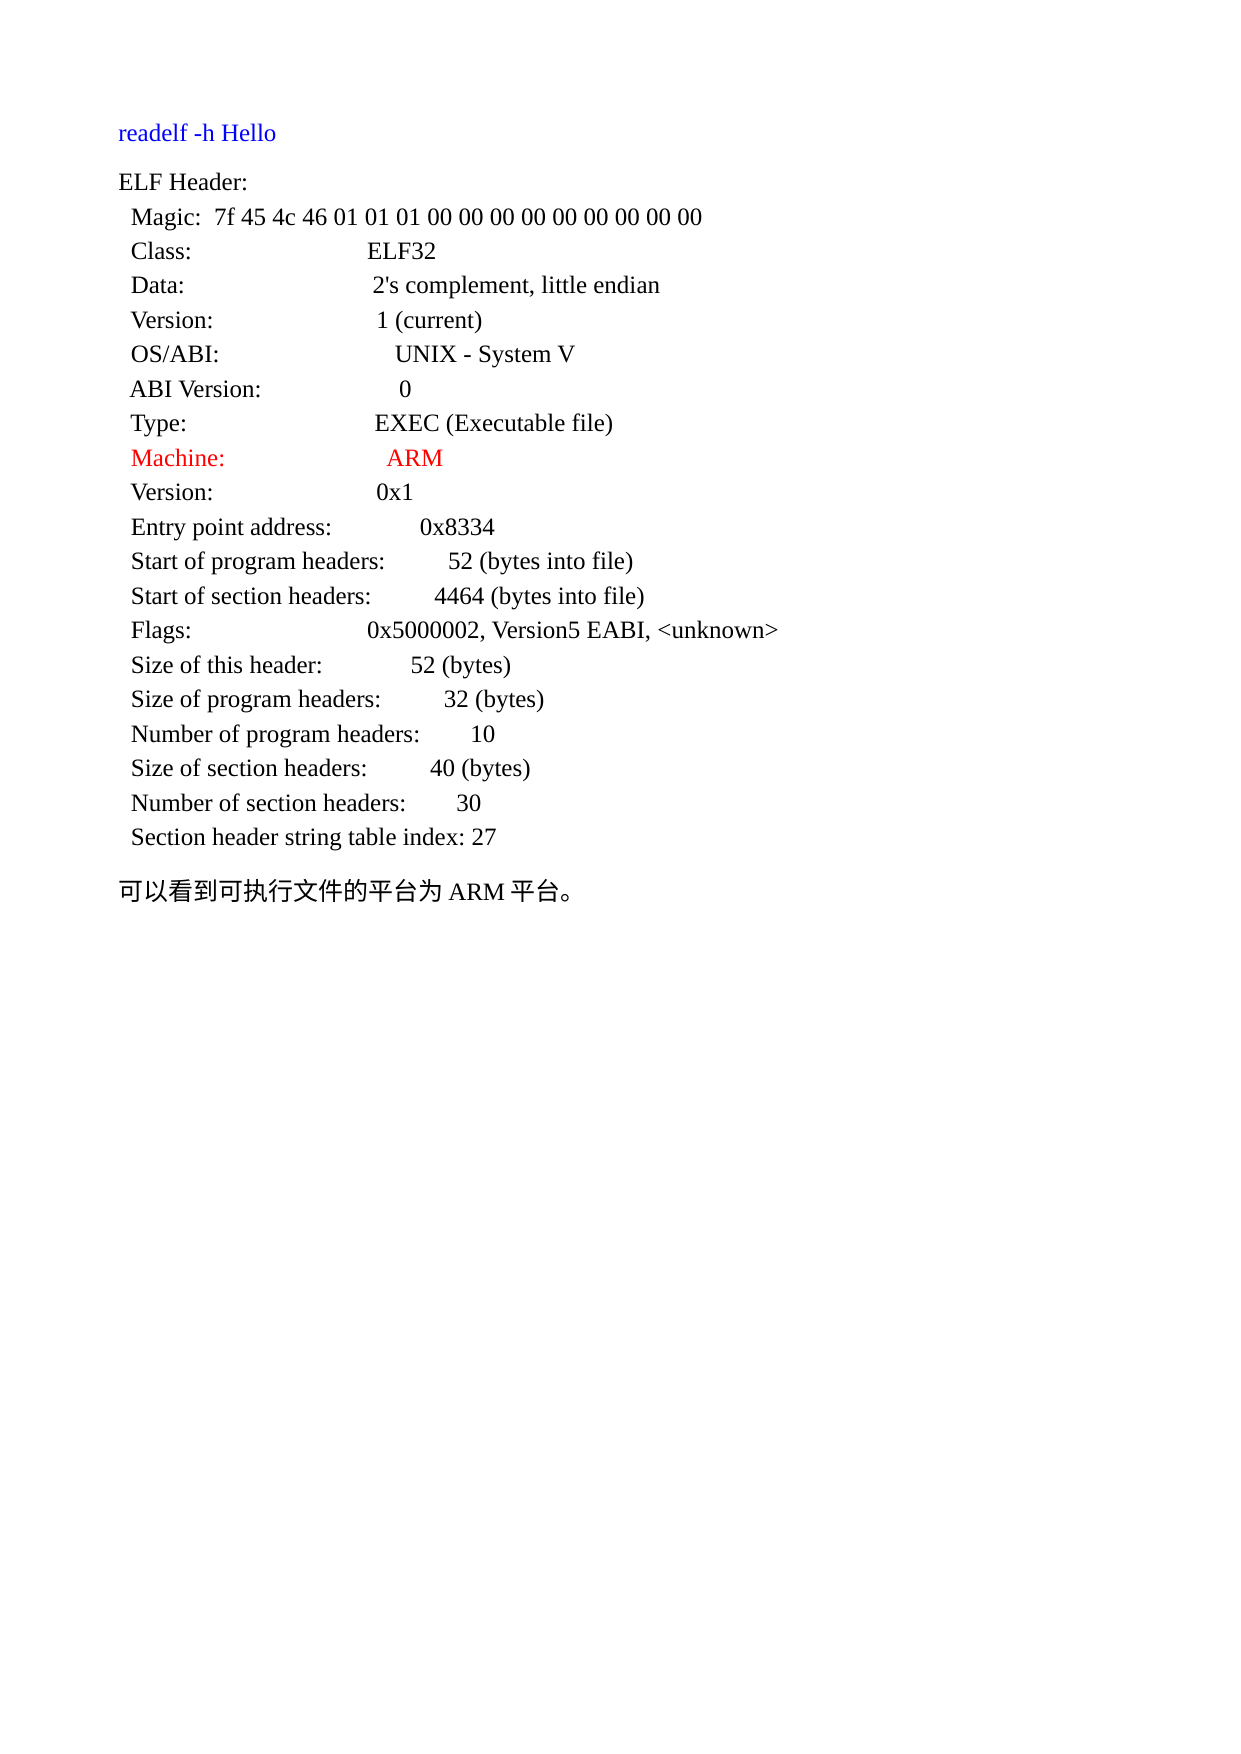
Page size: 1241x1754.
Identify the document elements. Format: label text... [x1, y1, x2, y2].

text 可以看到可执行文件的平台为ARM平台。 [118, 871, 1122, 908]
text ELF Header: Magic: 7f 45 4c 46 01 01 01 00 00 00 00 00 00 00 00 00 Class: ELF32 Data: 2's complement, little endian Version: 1 (current) OS/ABI: UNIX - System V ABI Version: 0 Type: EXEC (Executable file) Machine: ARM Version: 0x1 Entry point address: 0x8334 Start of program headers: 52 (bytes into file) Start of section headers: 4464 (bytes into file) Flags: 0x5000002, Version5 EABI, <unknown> Size of this header: 52 (bytes) Size of program headers: 32 (bytes) Number of program headers: 10 Size of section headers: 40 (bytes) Number of section headers: 30 Section header string table index: 27 [118, 167, 1122, 851]
text readelf -h Hello [118, 118, 1122, 147]
